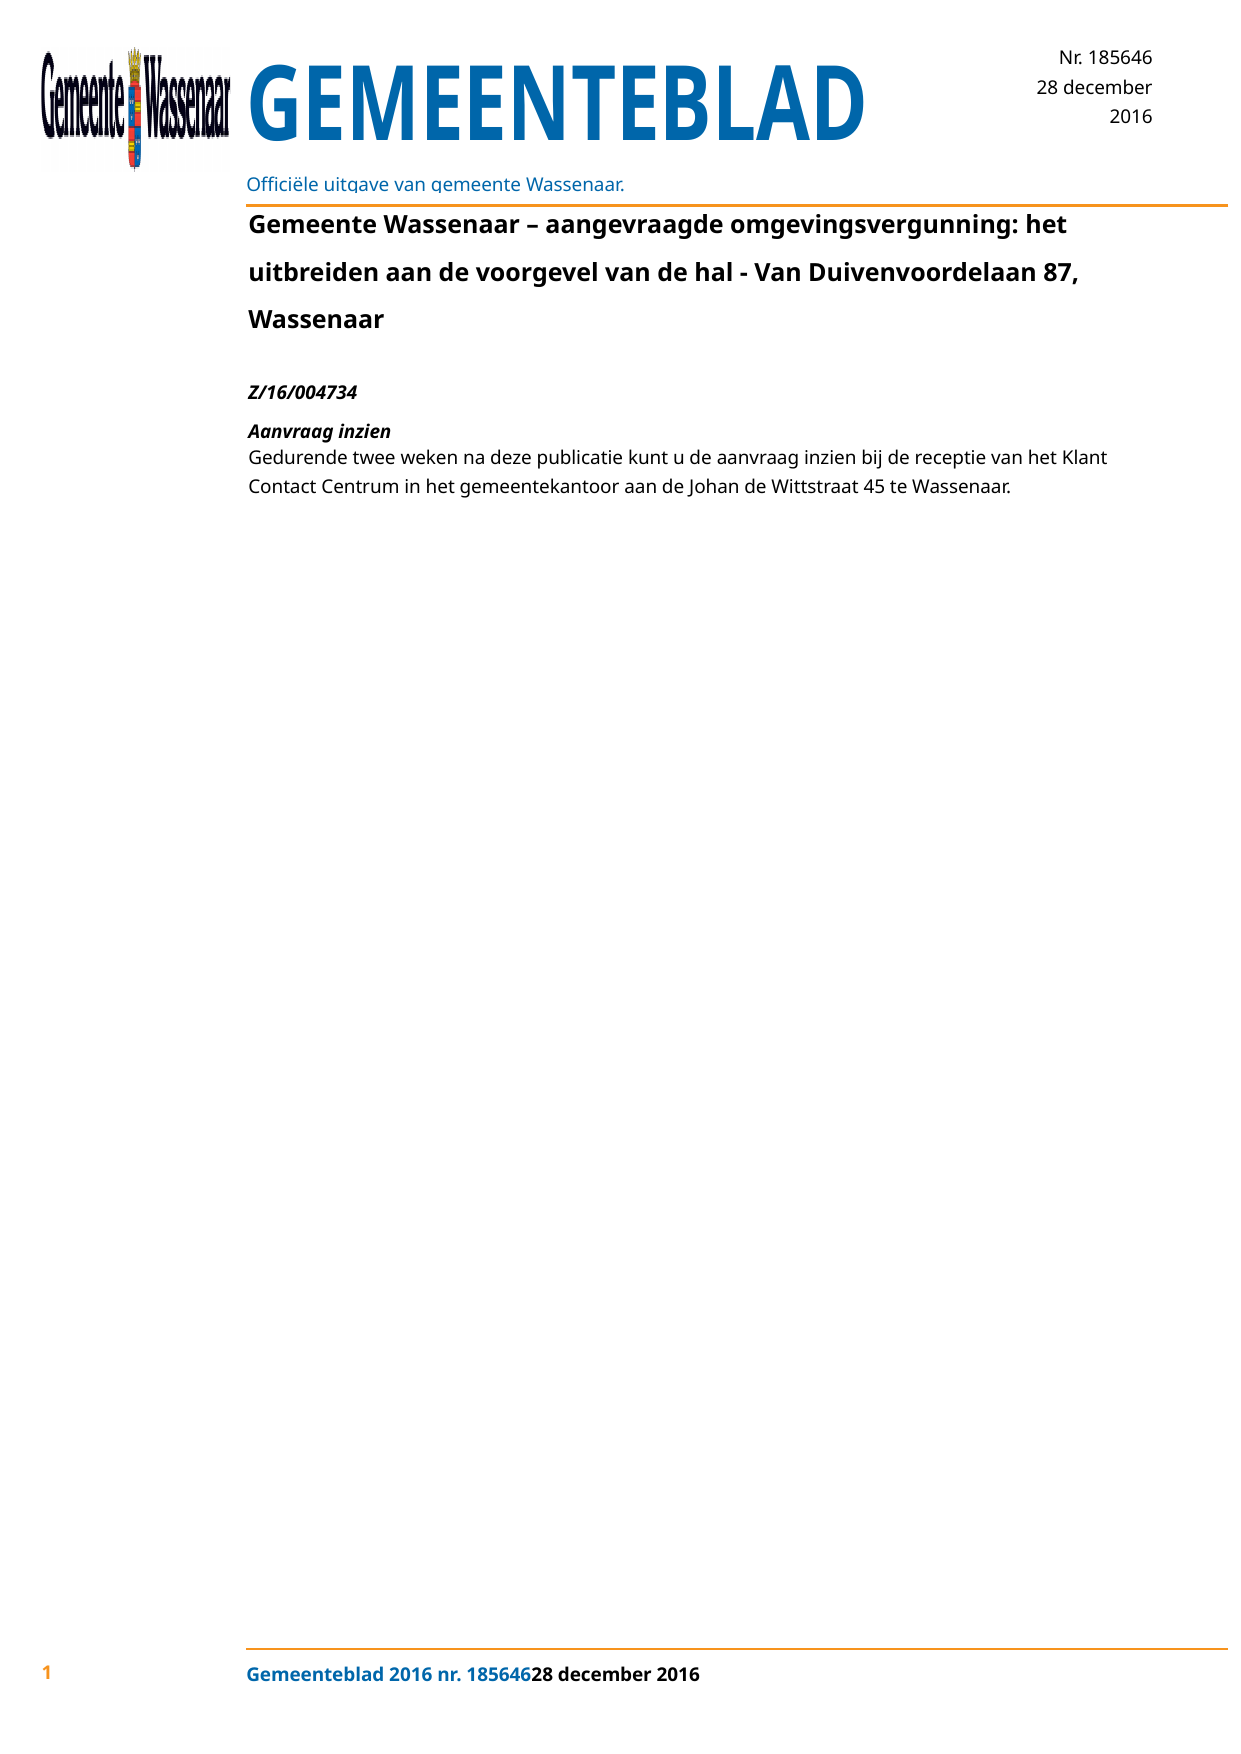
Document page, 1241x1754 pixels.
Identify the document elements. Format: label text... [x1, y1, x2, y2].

text Gemeente Wassenaar – aangevraagde omgevingsvergunning: het uitbreiden aan de voorgevel van de hal - Van Duivenvoordelaan 87, Wassenaar [248, 207, 1152, 336]
picture [41, 47, 231, 172]
text Z/16/004734 [248, 379, 1152, 405]
text Gedurende twee weken na deze publicatie kunt u de aanvraag inzien bij de receptie van het Klant Contact Centrum in het gemeentekantoor aan de Johan de Wittstraat 45 te Wassenaar. [248, 444, 1152, 499]
text Aanvraag inzien [248, 418, 1152, 444]
